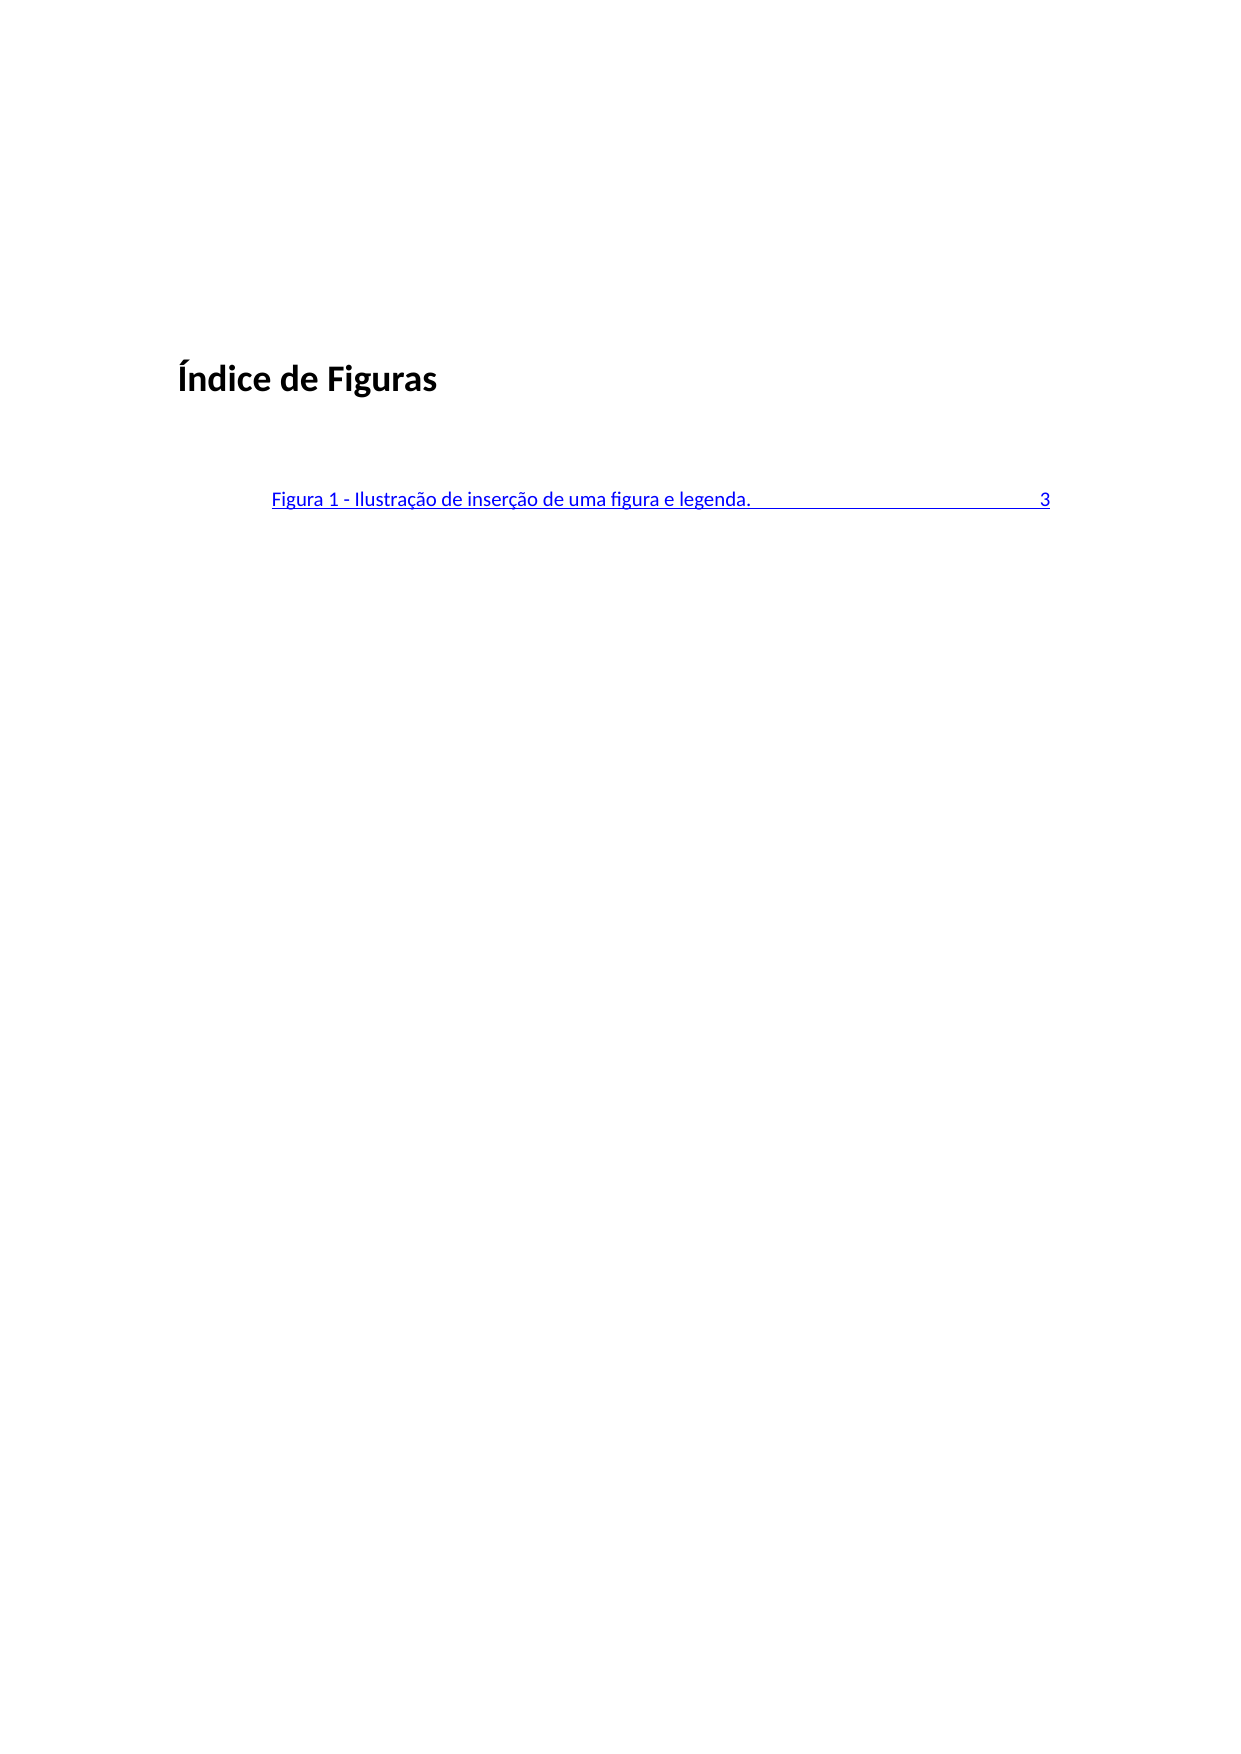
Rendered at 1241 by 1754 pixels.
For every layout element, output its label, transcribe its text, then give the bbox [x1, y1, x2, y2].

text Figura 1 - Ilustração de inserção de uma figura e legenda. 3 [272, 486, 1063, 512]
subtitle Índice de Figuras [177, 354, 1063, 400]
